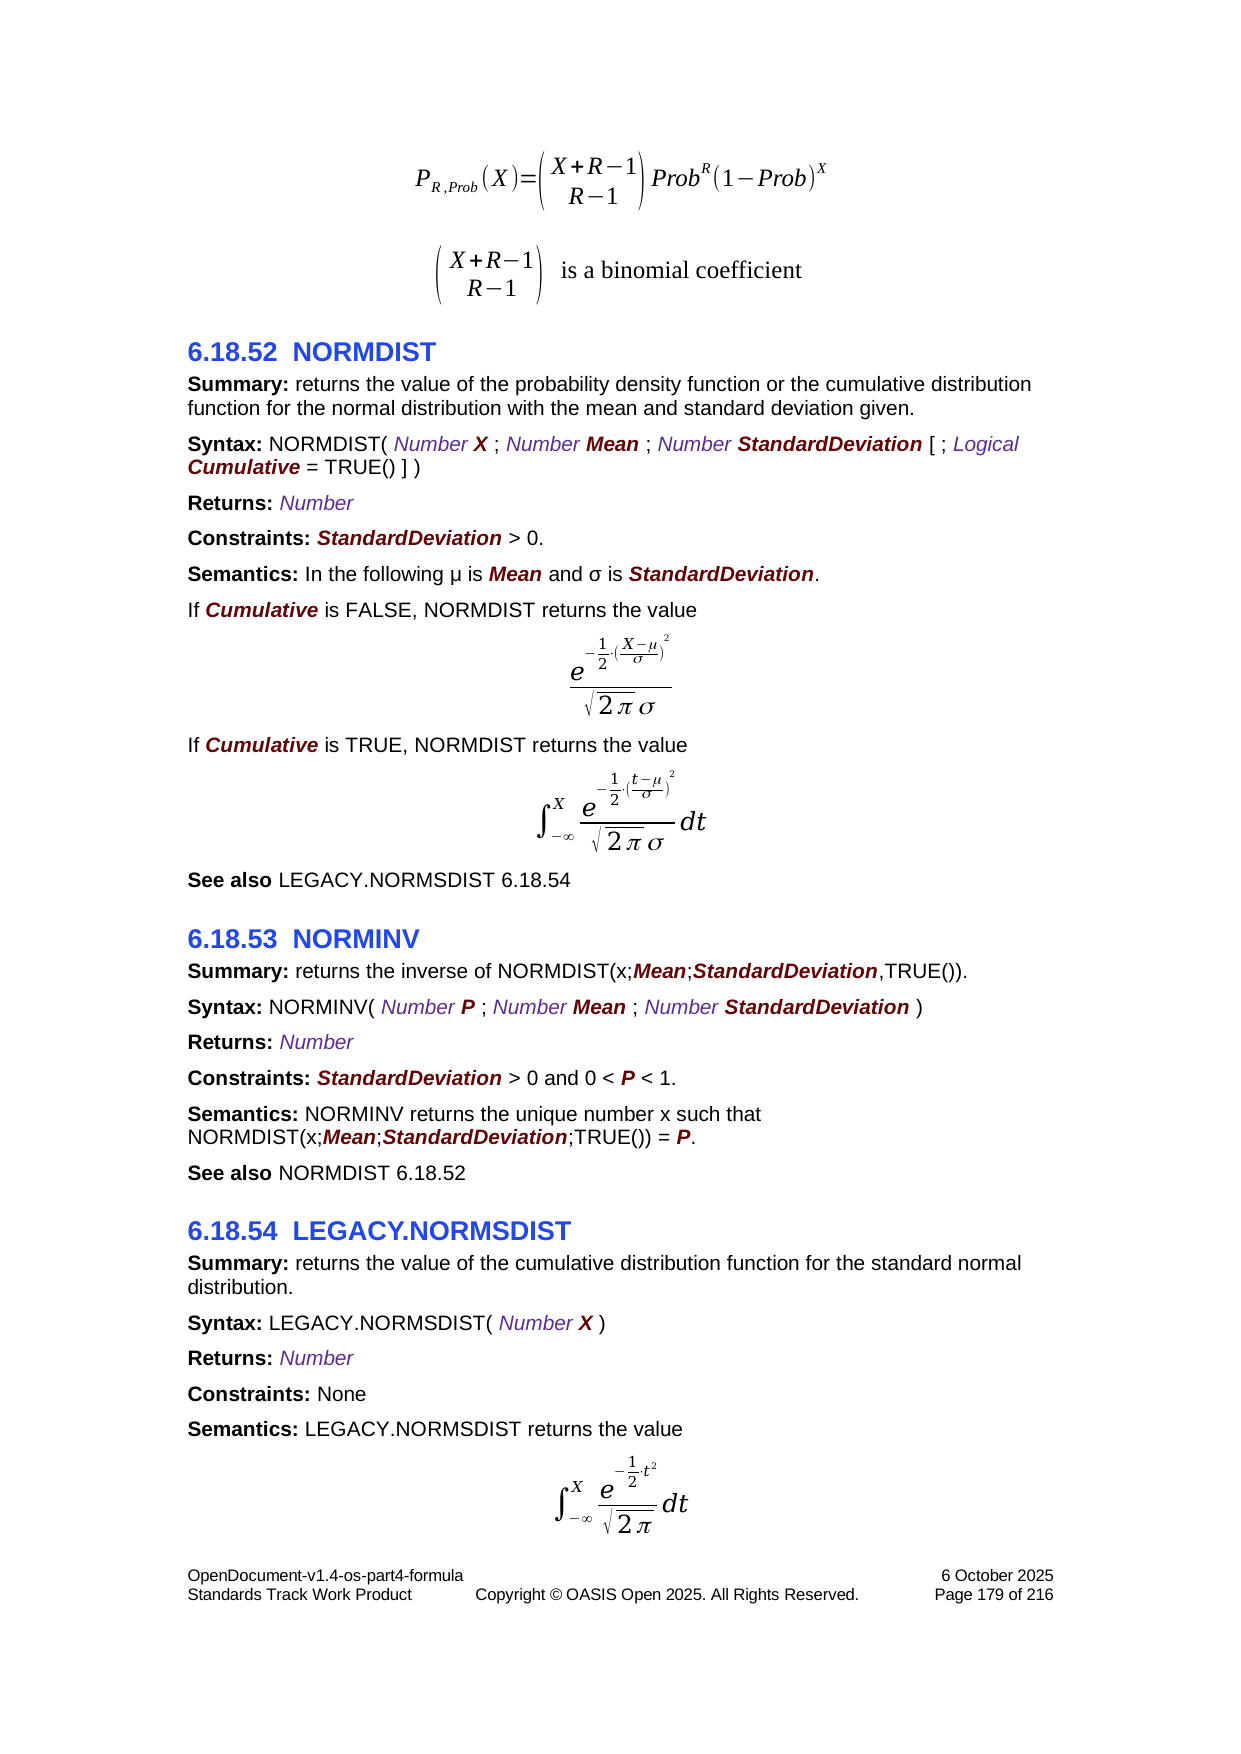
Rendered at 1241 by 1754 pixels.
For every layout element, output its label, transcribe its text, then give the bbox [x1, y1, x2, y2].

text Syntax: NORMINV( Number P ; Number Mean ; Number StandardDeviation ) [187, 995, 1053, 1019]
text Constraints: None [187, 1382, 1053, 1406]
text See also LEGACY.NORMSDIST 6.18.54 [187, 869, 1053, 892]
text Summary: returns the inverse of NORMDIST(x;Mean;StandardDeviation,TRUE()). [187, 959, 1053, 983]
subtitle NORMINV [187, 923, 1053, 953]
subtitle LEGACY.NORMSDIST [187, 1216, 1053, 1246]
text Constraints: StandardDeviation > 0 and 0 < P < 1. [187, 1066, 1053, 1090]
text Syntax: LEGACY.NORMSDIST( Number X ) [187, 1311, 1053, 1334]
text Semantics: In the following μ is Mean and σ is StandardDeviation. [187, 562, 1053, 586]
text If Cumulative is FALSE, NORMDIST returns the value [187, 598, 1053, 622]
text Semantics: NORMINV returns the unique number x such that NORMDIST(x;Mean;StandardDeviation;TRUE()) = P. [187, 1102, 1053, 1149]
subtitle NORMDIST [187, 337, 1053, 367]
text See also NORMDIST 6.18.52 [187, 1161, 1053, 1185]
text Returns: Number [187, 1347, 1053, 1370]
text Summary: returns the value of the cumulative distribution function for the standard normal distribution. [187, 1252, 1053, 1299]
text Summary: returns the value of the probability density function or the cumulative distribution function for the normal distribution with the mean and standard deviation given. [187, 373, 1053, 420]
text Returns: Number [187, 1031, 1053, 1054]
text Semantics: LEGACY.NORMSDIST returns the value [187, 1418, 1053, 1441]
text Constraints: StandardDeviation > 0. [187, 527, 1053, 550]
text Syntax: NORMDIST( Number X ; Number Mean ; Number StandardDeviation [ ; Logical Cumulative = TRUE() ] ) [187, 432, 1053, 479]
text If Cumulative is TRUE, NORMDIST returns the value [187, 733, 1053, 757]
text Returns: Number [187, 491, 1053, 515]
